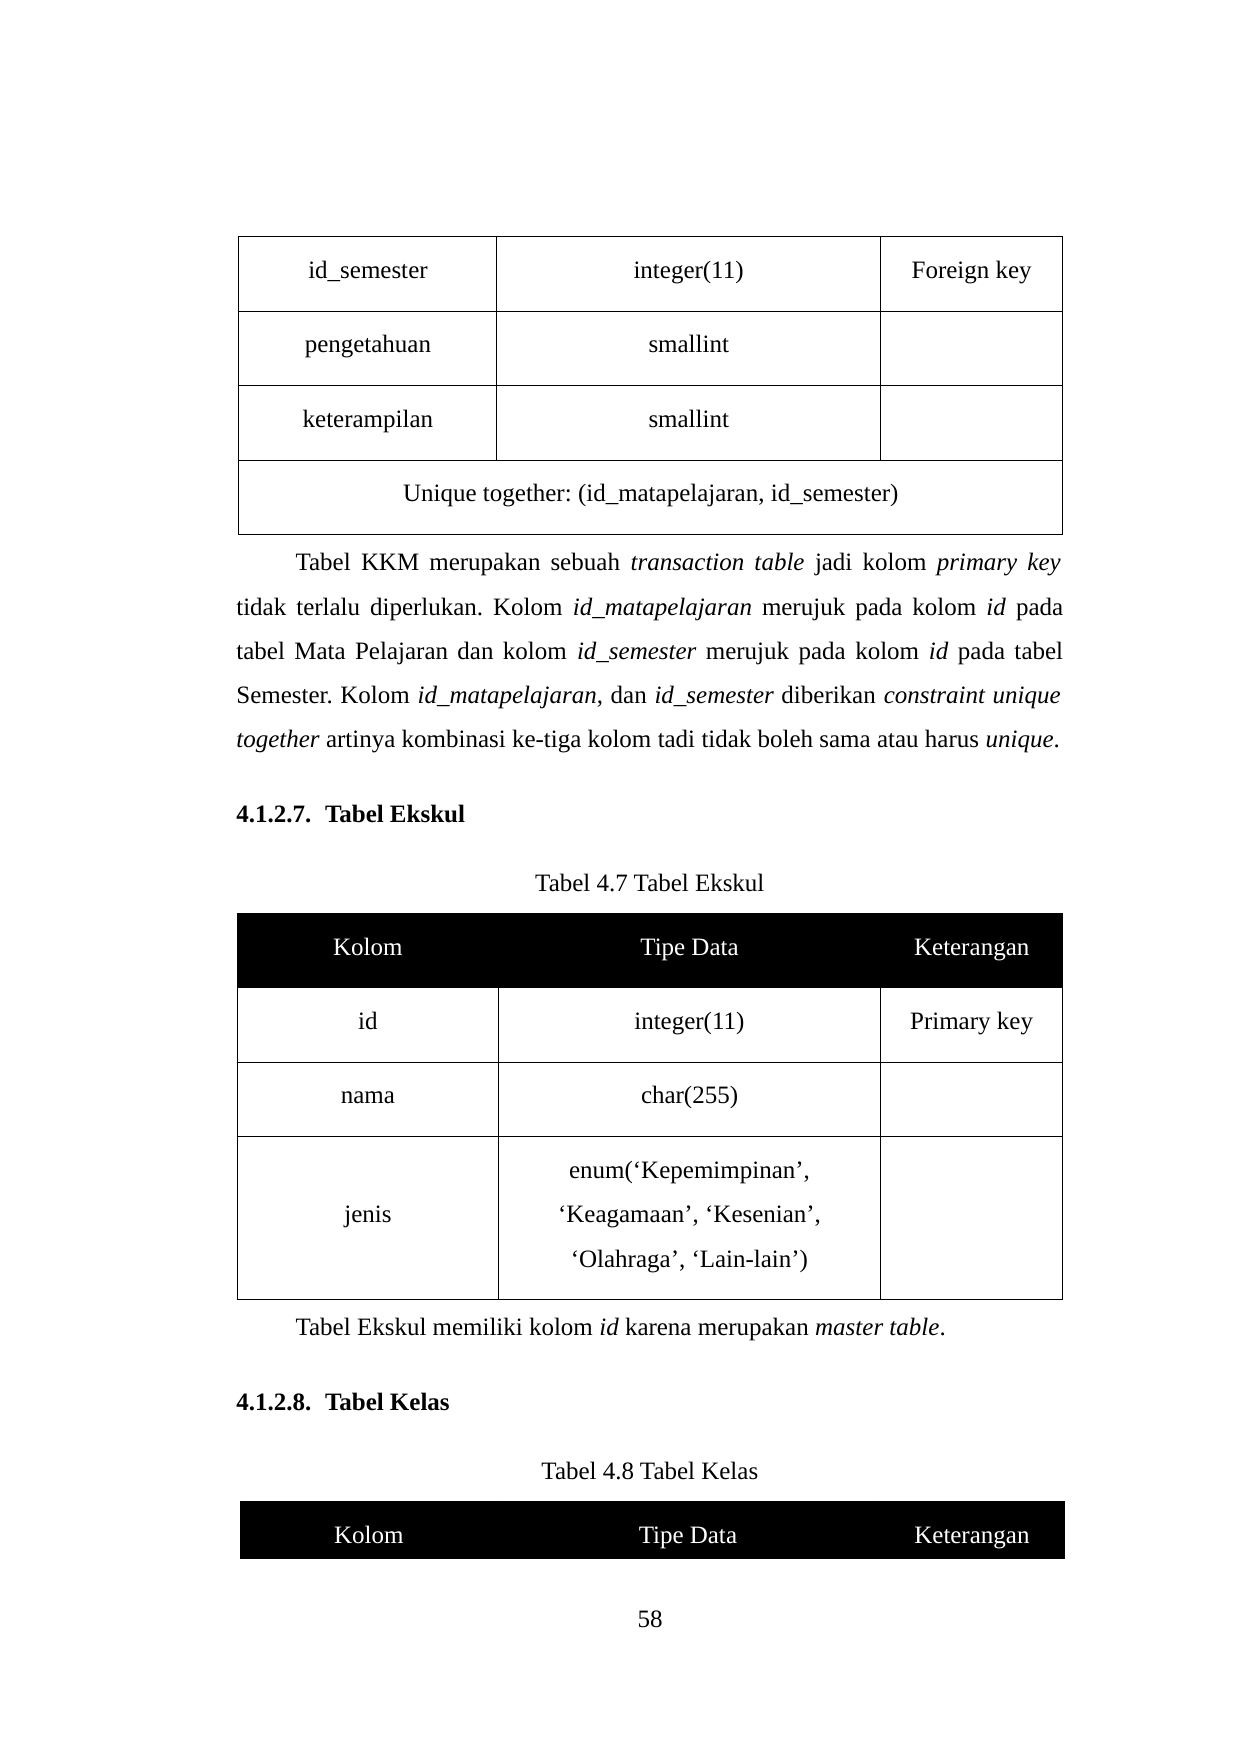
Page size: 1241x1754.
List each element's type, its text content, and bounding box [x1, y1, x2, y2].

table_cell char(255) [499, 1063, 880, 1136]
table_cell integer(11) [499, 988, 880, 1062]
table_header Tipe Data [497, 1502, 878, 1558]
table_cell smallint [497, 386, 880, 460]
table_header Tipe Data [499, 914, 880, 987]
table_cell id_semester [239, 237, 496, 311]
table_cell integer(11) [497, 237, 880, 311]
table_cell nama [238, 1063, 498, 1136]
table_cell Primary key [881, 988, 1062, 1062]
table_header Keterangan [879, 1502, 1064, 1558]
table_cell [881, 386, 1062, 460]
table_cell smallint [497, 312, 880, 385]
text Tabel KKM merupakan sebuah transaction table jadi kolom primary key tidak terlalu diperlukan. Kolom id_matapelajaran merujuk pada kolom id pada tabel Mata Pelajaran dan kolom id_semester merujuk pada kolom id pada tabel Semester. Kolom id_matapelajaran, dan id_semester diberikan constraint unique together artinya kombinasi ke-tiga kolom tadi tidak boleh sama atau harus unique. [236, 535, 1063, 757]
table_cell [881, 312, 1062, 385]
table_header Keterangan [881, 914, 1062, 987]
table_cell jenis [238, 1137, 498, 1299]
table_cell [881, 1063, 1062, 1136]
text Tabel 4.8 Tabel Kelas [236, 1444, 1063, 1488]
text Tabel Ekskul memiliki kolom id karena merupakan master table. [236, 1300, 1063, 1344]
text Tabel 4.7 Tabel Ekskul [236, 856, 1063, 900]
table_header Kolom [238, 914, 498, 987]
table_cell pengetahuan [239, 312, 496, 385]
table_cell id [238, 988, 498, 1062]
table_cell [881, 1137, 1062, 1299]
table_cell keterampilan [239, 386, 496, 460]
subtitle Tabel Ekskul [236, 787, 1063, 831]
table_cell Unique together: (id_matapelajaran, id_semester) [239, 461, 1062, 534]
table_header Kolom [241, 1502, 496, 1558]
table_cell enum(‘Kepemimpinan’, ‘Keagamaan’, ‘Kesenian’, ‘Olahraga’, ‘Lain-lain’) [499, 1137, 880, 1299]
subtitle Tabel Kelas [236, 1375, 1063, 1419]
table_cell Foreign key [881, 237, 1062, 311]
